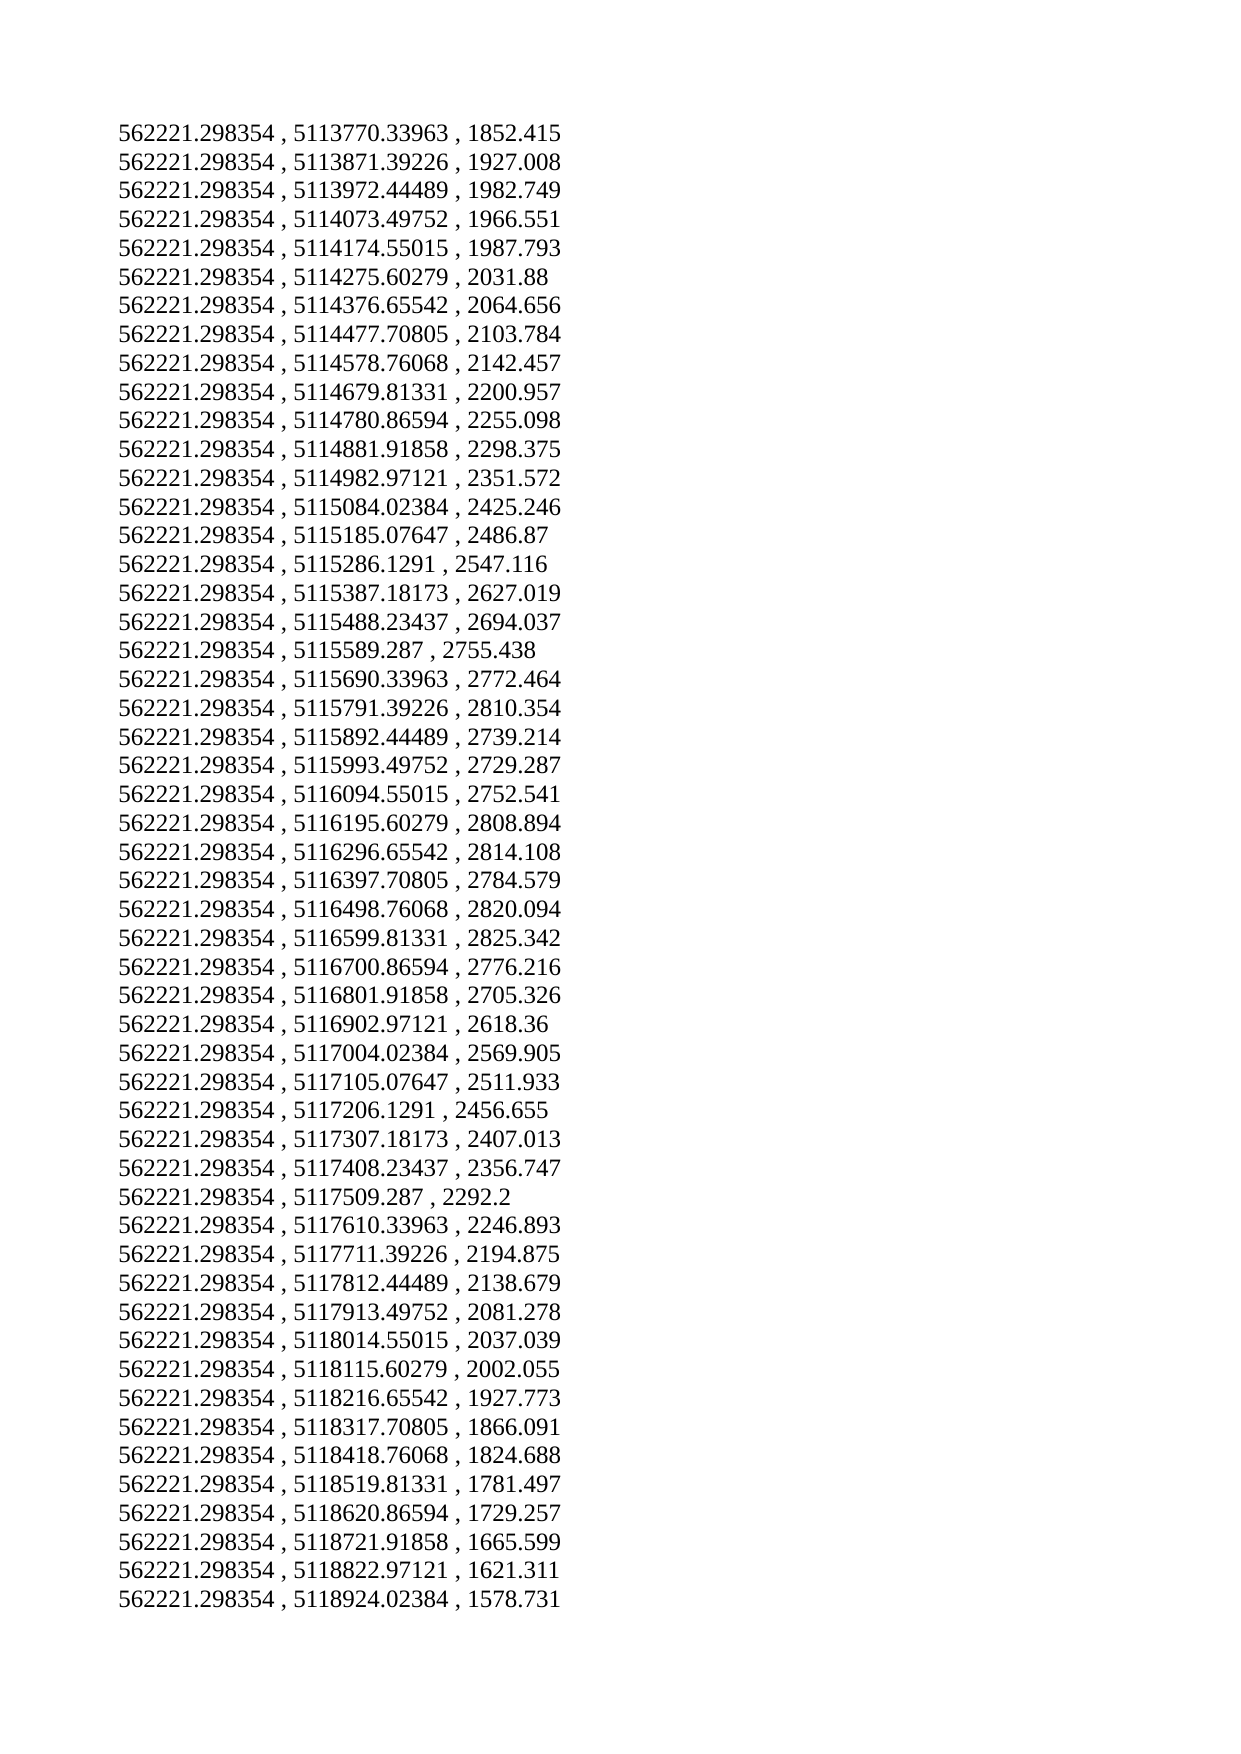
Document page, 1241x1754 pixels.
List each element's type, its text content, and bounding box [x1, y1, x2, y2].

text 562221.298354 , 5115185.07647 , 2486.87 [118, 521, 1122, 549]
text 562221.298354 , 5116195.60279 , 2808.894 [118, 808, 1122, 837]
text 562221.298354 , 5117610.33963 , 2246.893 [118, 1211, 1122, 1239]
text 562221.298354 , 5117913.49752 , 2081.278 [118, 1297, 1122, 1326]
text 562221.298354 , 5118924.02384 , 1578.731 [118, 1584, 1122, 1613]
text 562221.298354 , 5114679.81331 , 2200.957 [118, 377, 1122, 406]
text 562221.298354 , 5116397.70805 , 2784.579 [118, 866, 1122, 894]
text 562221.298354 , 5113972.44489 , 1982.749 [118, 176, 1122, 204]
text 562221.298354 , 5118115.60279 , 2002.055 [118, 1354, 1122, 1383]
text 562221.298354 , 5118620.86594 , 1729.257 [118, 1498, 1122, 1527]
text 562221.298354 , 5115084.02384 , 2425.246 [118, 492, 1122, 521]
text 562221.298354 , 5117509.287 , 2292.2 [118, 1182, 1122, 1211]
text 562221.298354 , 5117307.18173 , 2407.013 [118, 1124, 1122, 1153]
text 562221.298354 , 5116700.86594 , 2776.216 [118, 952, 1122, 981]
text 562221.298354 , 5115791.39226 , 2810.354 [118, 693, 1122, 722]
text 562221.298354 , 5114174.55015 , 1987.793 [118, 233, 1122, 262]
text 562221.298354 , 5118216.65542 , 1927.773 [118, 1383, 1122, 1412]
text 562221.298354 , 5117711.39226 , 2194.875 [118, 1239, 1122, 1268]
text 562221.298354 , 5115589.287 , 2755.438 [118, 636, 1122, 664]
text 562221.298354 , 5114780.86594 , 2255.098 [118, 406, 1122, 434]
text 562221.298354 , 5116902.97121 , 2618.36 [118, 1009, 1122, 1038]
text 562221.298354 , 5117105.07647 , 2511.933 [118, 1067, 1122, 1096]
text 562221.298354 , 5115488.23437 , 2694.037 [118, 607, 1122, 636]
text 562221.298354 , 5115387.18173 , 2627.019 [118, 578, 1122, 607]
text 562221.298354 , 5118822.97121 , 1621.311 [118, 1556, 1122, 1584]
text 562221.298354 , 5115690.33963 , 2772.464 [118, 664, 1122, 693]
text 562221.298354 , 5116801.91858 , 2705.326 [118, 981, 1122, 1009]
text 562221.298354 , 5115993.49752 , 2729.287 [118, 751, 1122, 779]
text 562221.298354 , 5116094.55015 , 2752.541 [118, 779, 1122, 808]
text 562221.298354 , 5114073.49752 , 1966.551 [118, 204, 1122, 233]
text 562221.298354 , 5114578.76068 , 2142.457 [118, 348, 1122, 377]
text 562221.298354 , 5118418.76068 , 1824.688 [118, 1441, 1122, 1469]
text 562221.298354 , 5118317.70805 , 1866.091 [118, 1412, 1122, 1441]
text 562221.298354 , 5114376.65542 , 2064.656 [118, 291, 1122, 319]
text 562221.298354 , 5114881.91858 , 2298.375 [118, 434, 1122, 463]
text 562221.298354 , 5116599.81331 , 2825.342 [118, 923, 1122, 952]
text 562221.298354 , 5118014.55015 , 2037.039 [118, 1326, 1122, 1354]
text 562221.298354 , 5117206.1291 , 2456.655 [118, 1096, 1122, 1124]
text 562221.298354 , 5114982.97121 , 2351.572 [118, 463, 1122, 492]
text 562221.298354 , 5117812.44489 , 2138.679 [118, 1268, 1122, 1297]
text 562221.298354 , 5115286.1291 , 2547.116 [118, 549, 1122, 578]
text 562221.298354 , 5113770.33963 , 1852.415 [118, 118, 1122, 147]
text 562221.298354 , 5114477.70805 , 2103.784 [118, 319, 1122, 348]
text 562221.298354 , 5113871.39226 , 1927.008 [118, 147, 1122, 176]
text 562221.298354 , 5114275.60279 , 2031.88 [118, 262, 1122, 291]
text 562221.298354 , 5118721.91858 , 1665.599 [118, 1527, 1122, 1556]
text 562221.298354 , 5115892.44489 , 2739.214 [118, 722, 1122, 751]
text 562221.298354 , 5117408.23437 , 2356.747 [118, 1153, 1122, 1182]
text 562221.298354 , 5116296.65542 , 2814.108 [118, 837, 1122, 866]
text 562221.298354 , 5117004.02384 , 2569.905 [118, 1038, 1122, 1067]
text 562221.298354 , 5116498.76068 , 2820.094 [118, 894, 1122, 923]
text 562221.298354 , 5118519.81331 , 1781.497 [118, 1469, 1122, 1498]
